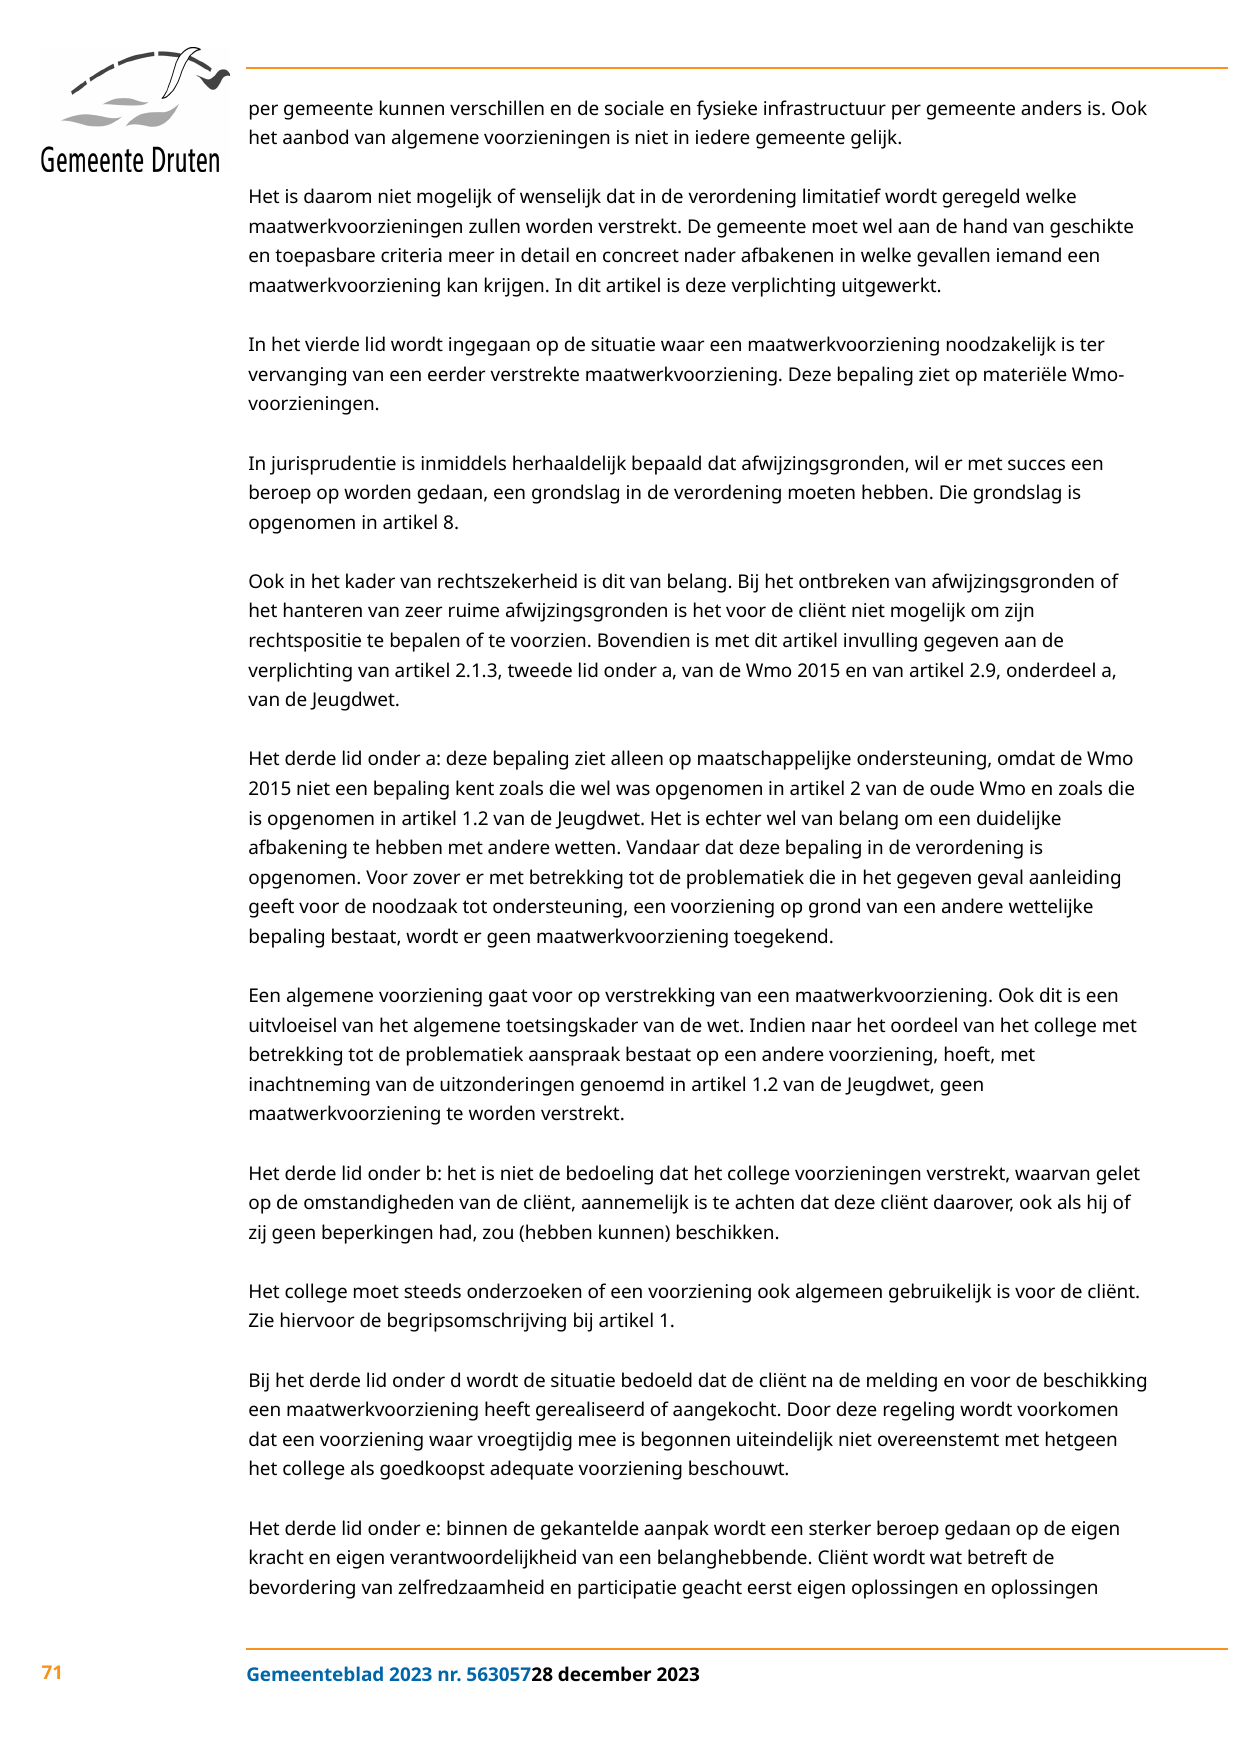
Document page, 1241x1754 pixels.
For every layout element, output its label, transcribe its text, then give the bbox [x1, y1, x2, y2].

text Het derde lid onder e: binnen de gekantelde aanpak wordt een sterker beroep gedaan op de eigen kracht en eigen verantwoordelijkheid van een belanghebbende. Cliënt wordt wat betreft de bevordering van zelfredzaamheid en participatie geacht eerst eigen oplossingen en oplossingen [248, 1515, 1152, 1600]
text Een algemene voorziening gaat voor op verstrekking van een maatwerkvoorziening. Ook dit is een uitvloeisel van het algemene toetsingskader van de wet. Indien naar het oordeel van het college met betrekking tot de problematiek aanspraak bestaat op een andere voorziening, hoeft, met inachtneming van de uitzonderingen genoemd in artikel 1.2 van de Jeugdwet, geen maatwerkvoorziening te worden verstrekt. [248, 982, 1152, 1126]
text In het vierde lid wordt ingegaan op de situatie waar een maatwerkvoorziening noodzakelijk is ter vervanging van een eerder verstrekte maatwerkvoorziening. Deze bepaling ziet op materiële Wmo-voorzieningen. [248, 331, 1152, 416]
picture [41, 47, 231, 172]
text In jurisprudentie is inmiddels herhaaldelijk bepaald dat afwijzingsgronden, wil er met succes een beroep op worden gedaan, een grondslag in de verordening moeten hebben. Die grondslag is opgenomen in artikel 8. [248, 450, 1152, 535]
text Het is daarom niet mogelijk of wenselijk dat in de verordening limitatief wordt geregeld welke maatwerkvoorzieningen zullen worden verstrekt. De gemeente moet wel aan de hand van geschikte en toepasbare criteria meer in detail en concreet nader afbakenen in welke gevallen iemand een maatwerkvoorziening kan krijgen. In dit artikel is deze verplichting uitgewerkt. [248, 183, 1152, 298]
text per gemeente kunnen verschillen en de sociale en fysieke infrastructuur per gemeente anders is. Ook het aanbod van algemene voorzieningen is niet in iedere gemeente gelijk. [248, 95, 1152, 150]
text Het derde lid onder b: het is niet de bedoeling dat het college voorzieningen verstrekt, waarvan gelet op de omstandigheden van de cliënt, aannemelijk is te achten dat deze cliënt daarover, ook als hij of zij geen beperkingen had, zou (hebben kunnen) beschikken. [248, 1160, 1152, 1245]
text Ook in het kader van rechtszekerheid is dit van belang. Bij het ontbreken van afwijzingsgronden of het hanteren van zeer ruime afwijzingsgronden is het voor de cliënt niet mogelijk om zijn rechtspositie te bepalen of te voorzien. Bovendien is met dit artikel invulling gegeven aan de verplichting van artikel 2.1.3, tweede lid onder a, van de Wmo 2015 en van artikel 2.9, onderdeel a, van de Jeugdwet. [248, 568, 1152, 712]
text Het derde lid onder a: deze bepaling ziet alleen op maatschappelijke ondersteuning, omdat de Wmo 2015 niet een bepaling kent zoals die wel was opgenomen in artikel 2 van de oude Wmo en zoals die is opgenomen in artikel 1.2 van de Jeugdwet. Het is echter wel van belang om een duidelijke afbakening te hebben met andere wetten. Vandaar dat deze bepaling in de verordening is opgenomen. Voor zover er met betrekking tot de problematiek die in het gegeven geval aanleiding geeft voor de noodzaak tot ondersteuning, een voorziening op grond van een andere wettelijke bepaling bestaat, wordt er geen maatwerkvoorziening toegekend. [248, 746, 1152, 949]
text Bij het derde lid onder d wordt de situatie bedoeld dat de cliënt na de melding en voor de beschikking een maatwerkvoorziening heeft gerealiseerd of aangekocht. Door deze regeling wordt voorkomen dat een voorziening waar vroegtijdig mee is begonnen uiteindelijk niet overeenstemt met hetgeen het college als goedkoopst adequate voorziening beschouwt. [248, 1367, 1152, 1481]
text Het college moet steeds onderzoeken of een voorziening ook algemeen gebruikelijk is voor de cliënt. Zie hiervoor de begripsomschrijving bij artikel 1. [248, 1278, 1152, 1333]
